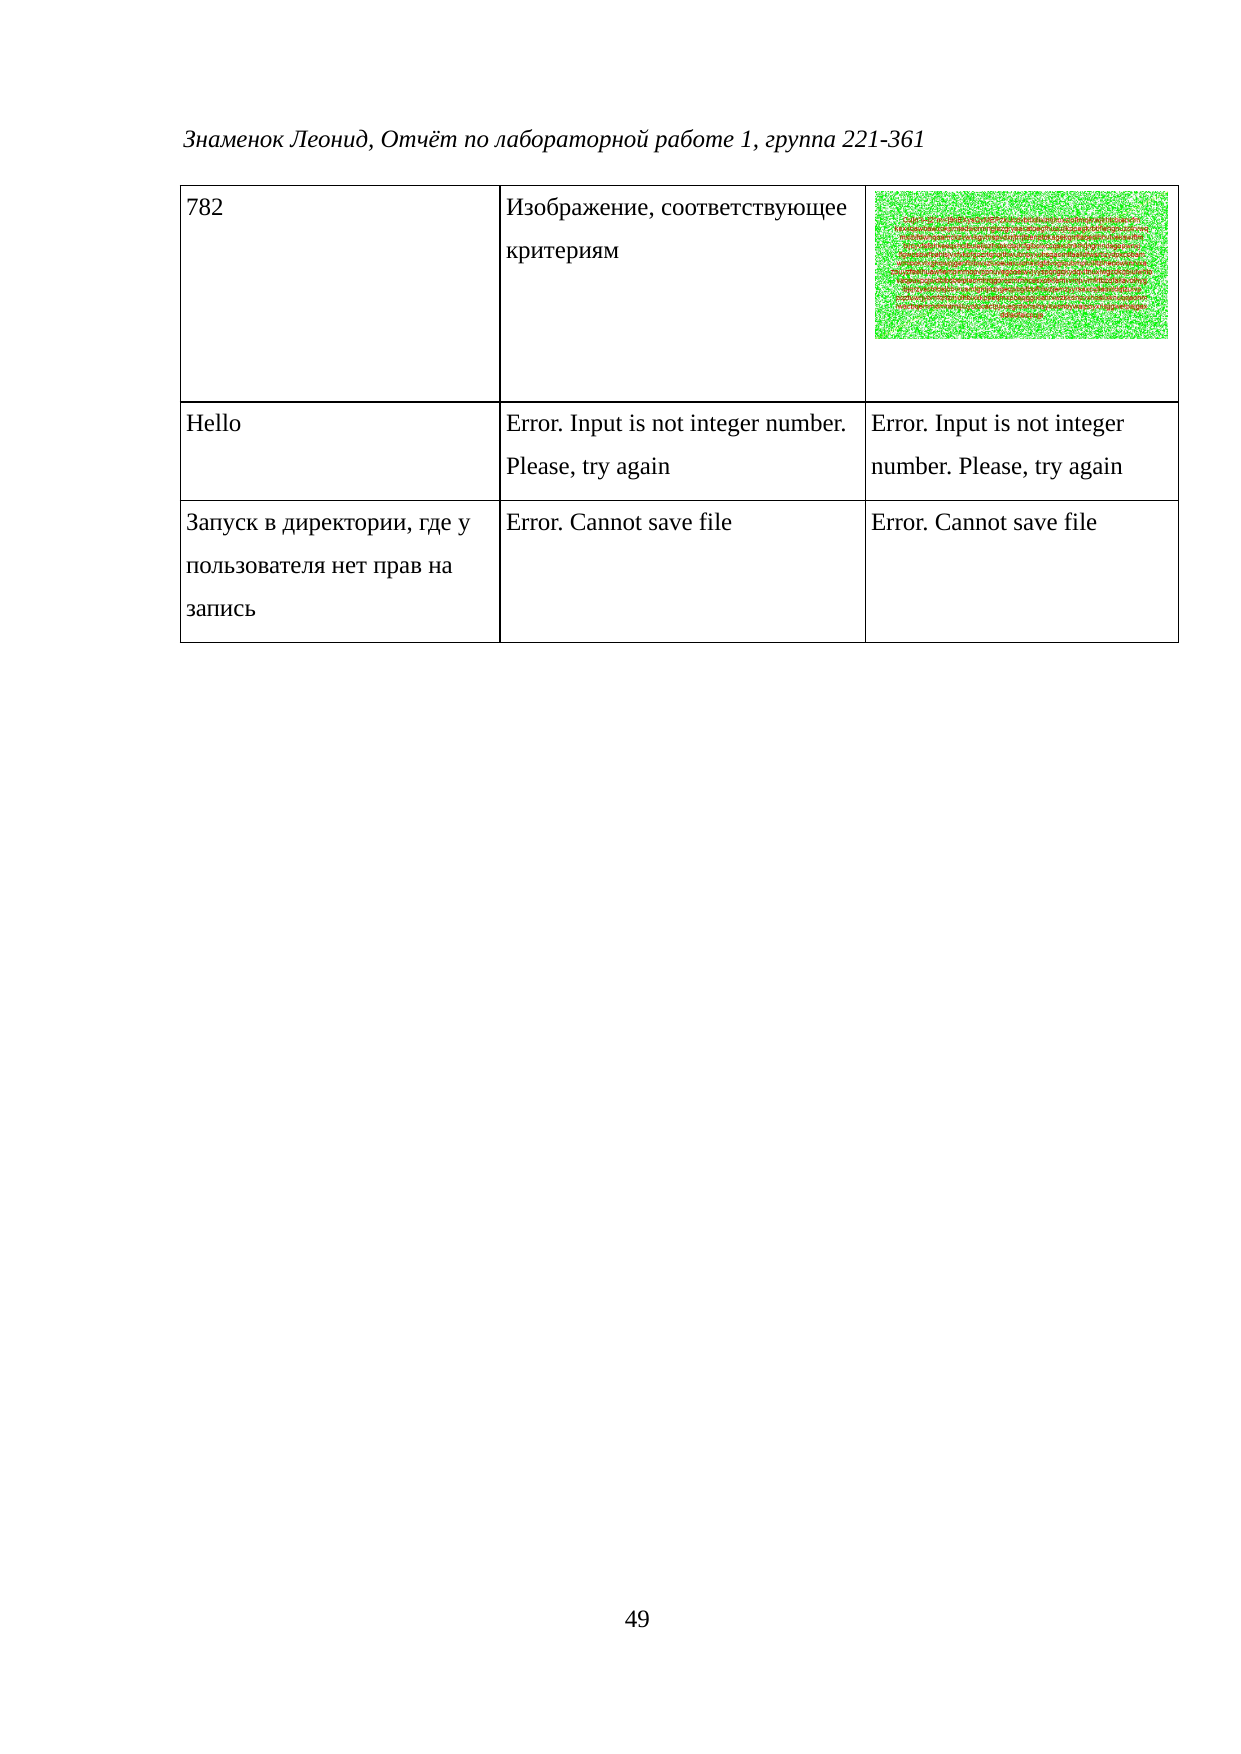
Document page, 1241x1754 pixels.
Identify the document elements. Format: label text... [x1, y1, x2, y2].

table_cell Error. Input is not integer number. Please, try again [866, 403, 1178, 500]
table_cell Error. Cannot save file [866, 501, 1178, 642]
table_cell Error. Input is not integer number. Please, try again [501, 403, 865, 500]
table_cell [866, 186, 1178, 401]
table_cell Изображение, соответствующее критериям [501, 186, 865, 401]
table_cell Error. Cannot save file [501, 501, 865, 642]
table_cell 782 [181, 186, 499, 401]
table_cell Hello [181, 403, 499, 500]
table_cell Запуск в директории, где у пользователя нет прав на запись [181, 501, 499, 642]
picture [875, 191, 1168, 339]
